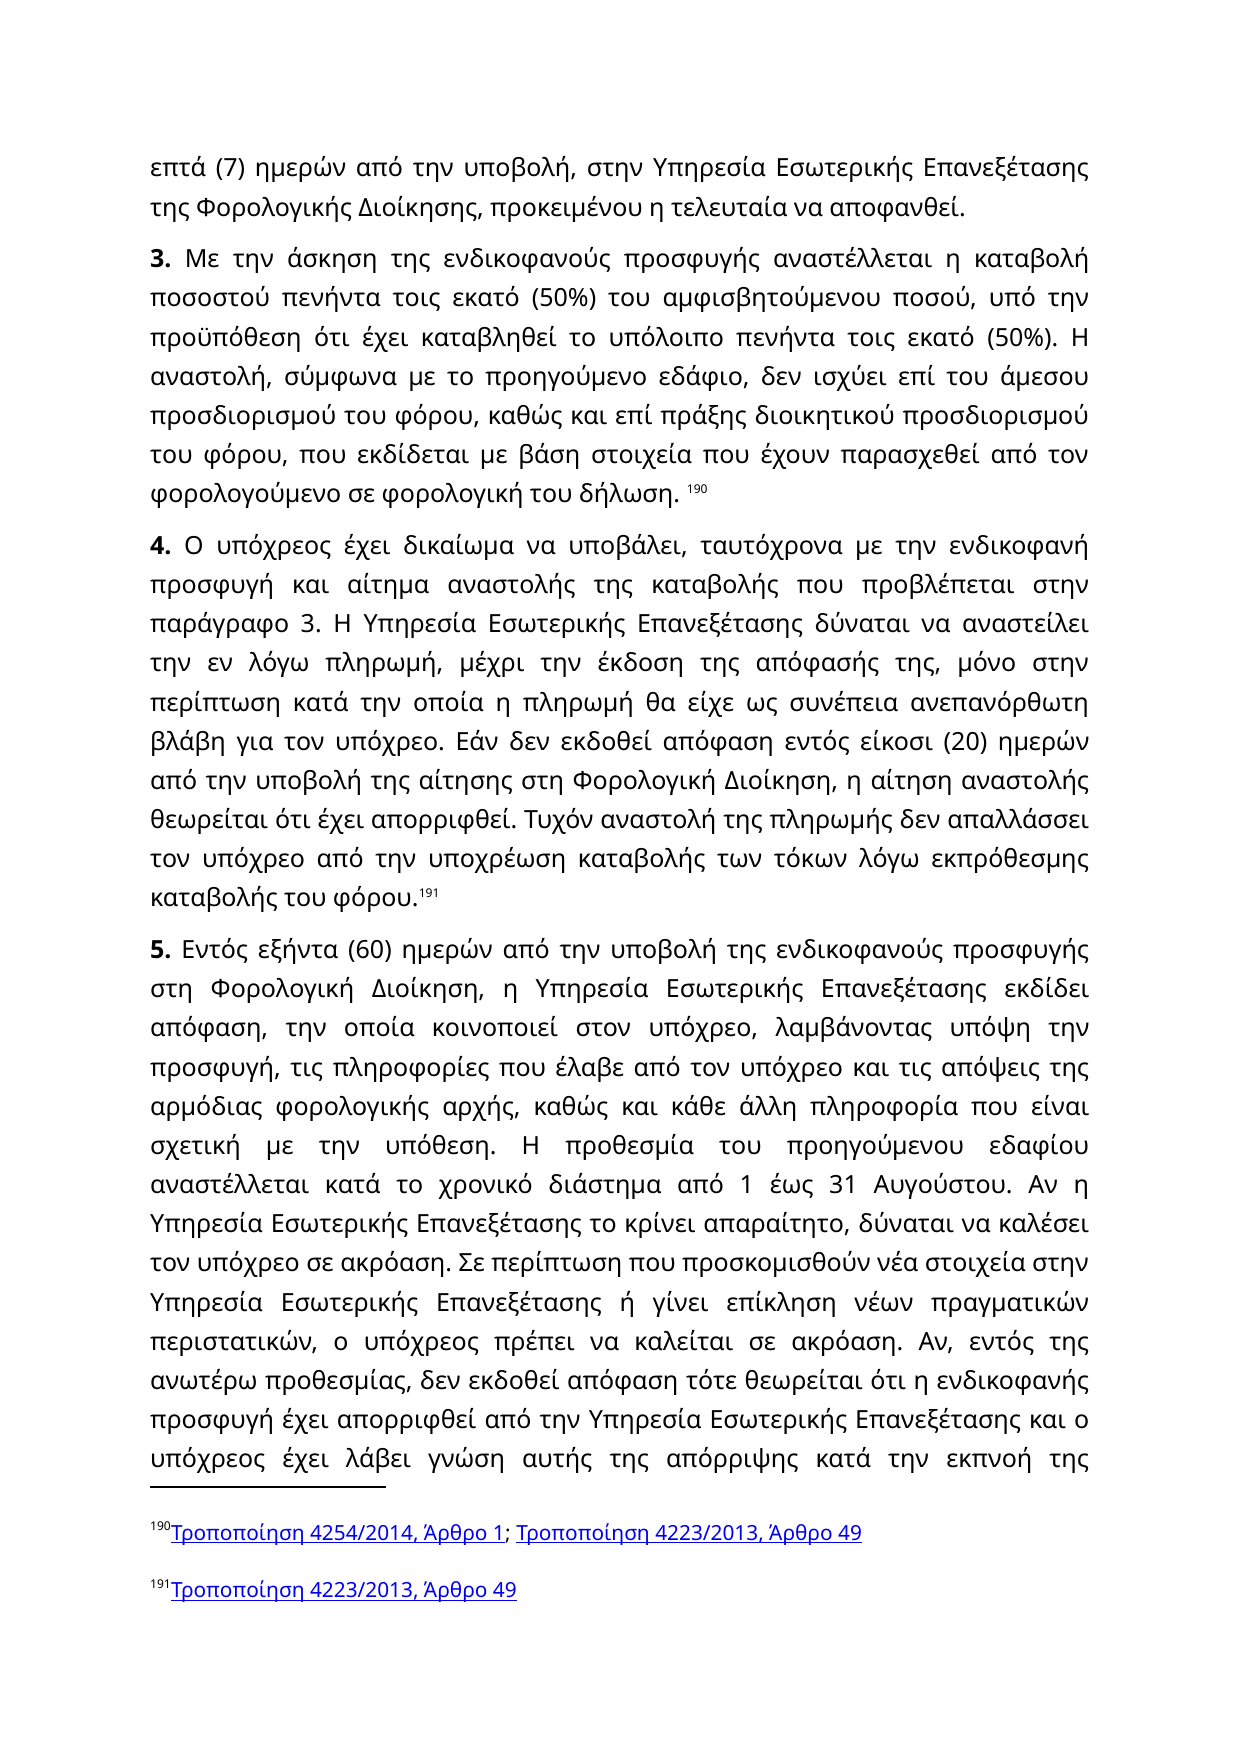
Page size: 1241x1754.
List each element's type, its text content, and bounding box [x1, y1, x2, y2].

text 5. Εντός εξήντα (60) ημερών από την υποβολή της ενδικοφανούς προσφυγής στη Φορολογική Διοίκηση, η Υπηρεσία Εσωτερικής Επανεξέτασης εκδίδει απόφαση, την οποία κοινοποιεί στον υπόχρεο, λαμβάνοντας υπόψη την προσφυγή, τις πληροφορίες που έλαβε από τον υπόχρεο και τις απόψεις της αρμόδιας φορολογικής αρχής, καθώς και κάθε άλλη πληροφορία που είναι σχετική με την υπόθεση. Η προθεσμία του προηγούμενου εδαφίου αναστέλλεται κατά το χρονικό διάστημα από 1 έως 31 Αυγούστου. Αν η Υπηρεσία Εσωτερικής Επανεξέτασης το κρίνει απαραίτητο, δύναται να καλέσει τον υπόχρεο σε ακρόαση. Σε περίπτωση που προσκομισθούν νέα στοιχεία στην Υπηρεσία Εσωτερικής Επανεξέτασης ή γίνει επίκληση νέων πραγματικών περιστατικών, ο υπόχρεος πρέπει να καλείται σε ακρόαση. Αν, εντός της ανωτέρω προθεσμίας, δεν εκδοθεί απόφαση τότε θεωρείται ότι η ενδικοφανής προσφυγή έχει απορριφθεί από την Υπηρεσία Εσωτερικής Επανεξέτασης και ο υπόχρεος έχει λάβει γνώση αυτής της απόρριψης κατά την εκπνοή της [150, 932, 1090, 1475]
text επτά (7) ημερών από την υποβολή, στην Υπηρεσία Εσωτερικής Επανεξέτασης της Φορολογικής Διοίκησης, προκειμένου η τελευταία να αποφανθεί. [150, 150, 1090, 223]
text Τροποποίηση 4254/2014, Άρθρο 1; Τροποποίηση 4223/2013, Άρθρο 49 [150, 1518, 1090, 1546]
text Τροποποίηση 4223/2013, Άρθρο 49 [150, 1576, 1090, 1604]
text 4. Ο υπόχρεος έχει δικαίωμα να υποβάλει, ταυτόχρονα με την ενδικοφανή προσφυγή και αίτημα αναστολής της καταβολής που προβλέπεται στην παράγραφο 3. Η Υπηρεσία Εσωτερικής Επανεξέτασης δύναται να αναστείλει την εν λόγω πληρωμή, μέχρι την έκδοση της απόφασής της, μόνο στην περίπτωση κατά την οποία η πληρωμή θα είχε ως συνέπεια ανεπανόρθωτη βλάβη για τον υπόχρεο. Εάν δεν εκδοθεί απόφαση εντός είκοσι (20) ημερών από την υποβολή της αίτησης στη Φορολογική Διοίκηση, η αίτηση αναστολής θεωρείται ότι έχει απορριφθεί. Τυχόν αναστολή της πληρωμής δεν απαλλάσσει τον υπόχρεο από την υποχρέωση καταβολής των τόκων λόγω εκπρόθεσμης καταβολής του φόρου. [150, 527, 1090, 914]
text 3. Με την άσκηση της ενδικοφανούς προσφυγής αναστέλλεται η καταβολή ποσοστού πενήντα τοις εκατό (50%) του αμφισβητούμενου ποσού, υπό την προϋπόθεση ότι έχει καταβληθεί το υπόλοιπο πενήντα τοις εκατό (50%). Η αναστολή, σύμφωνα με το προηγούμενο εδάφιο, δεν ισχύει επί του άμεσου προσδιορισμού του φόρου, καθώς και επί πράξης διοικητικού προσδιορισμού του φόρου, που εκδίδεται με βάση στοιχεία που έχουν παρασχεθεί από τον φορολογούμενο σε φορολογική του δήλωση. [150, 241, 1090, 510]
